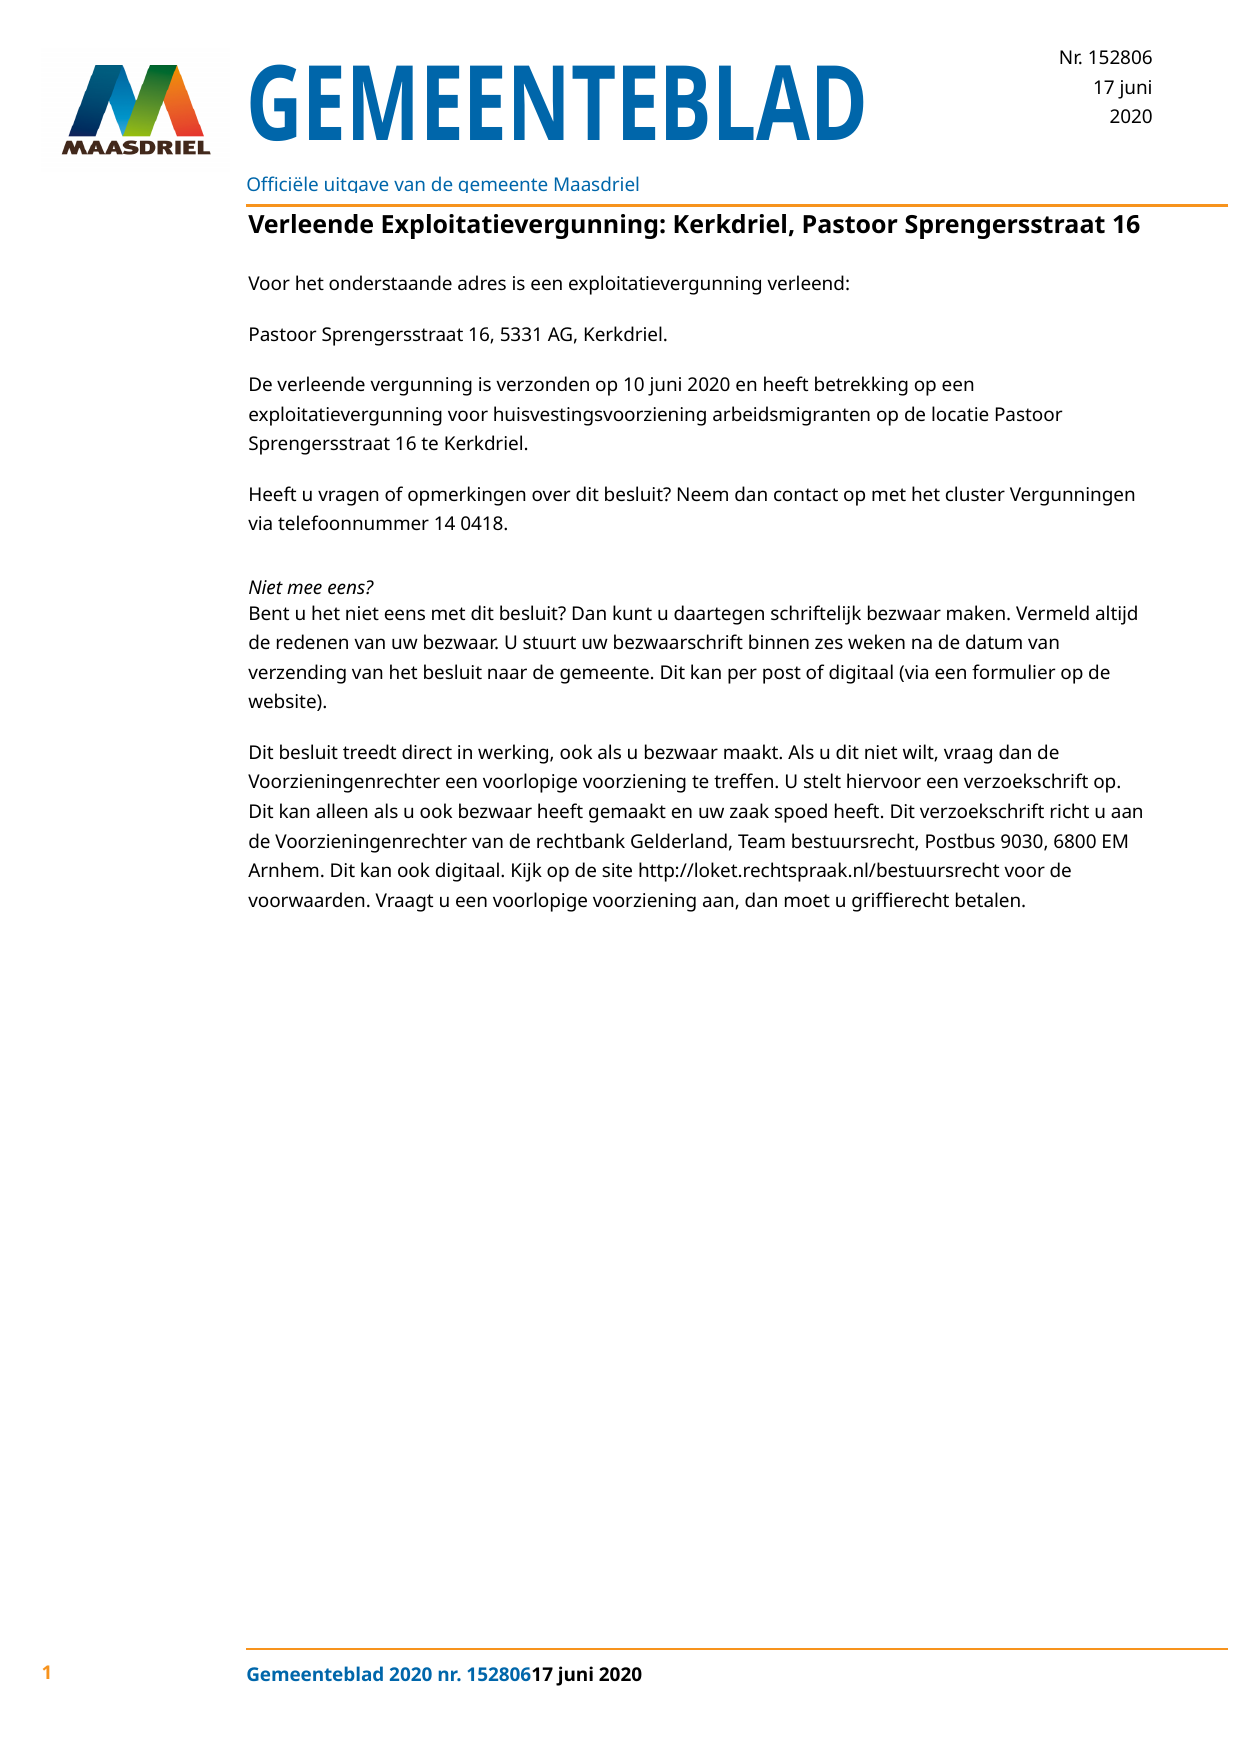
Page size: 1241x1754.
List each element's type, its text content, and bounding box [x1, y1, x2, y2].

text Niet mee eens? [248, 574, 1152, 600]
text De verleende vergunning is verzonden op 10 juni 2020 en heeft betrekking op een exploitatievergunning voor huisvestingsvoorziening arbeidsmigranten op de locatie Pastoor Sprengersstraat 16 te Kerkdriel. [248, 371, 1152, 456]
text Pastoor Sprengersstraat 16, 5331 AG, Kerkdriel. [248, 321, 1152, 346]
text Bent u het niet eens met dit besluit? Dan kunt u daartegen schriftelijk bezwaar maken. Vermeld altijd de redenen van uw bezwaar. U stuurt uw bezwaarschrift binnen zes weken na de datum van verzending van het besluit naar de gemeente. Dit kan per post of digitaal (via een formulier op de website). [248, 600, 1152, 714]
text Voor het onderstaande adres is een exploitatievergunning verleend: [248, 270, 1152, 296]
picture [41, 47, 231, 172]
text Heeft u vragen of opmerkingen over dit besluit? Neem dan contact op met het cluster Vergunningen via telefoonnummer 14 0418. [248, 481, 1152, 536]
text Dit besluit treedt direct in werking, ook als u bezwaar maakt. Als u dit niet wilt, vraag dan de Voorzieningenrechter een voorlopige voorziening te treffen. U stelt hiervoor een verzoekschrift op. Dit kan alleen als u ook bezwaar heeft gemaakt en uw zaak spoed heeft. Dit verzoekschrift richt u aan de Voorzieningenrechter van de rechtbank Gelderland, Team bestuursrecht, Postbus 9030, 6800 EM Arnhem. Dit kan ook digitaal. Kijk op de site http://loket.rechtspraak.nl/bestuursrecht voor de voorwaarden. Vraagt u een voorlopige voorziening aan, dan moet u griffierecht betalen. [248, 739, 1152, 913]
text Verleende Exploitatievergunning: Kerkdriel, Pastoor Sprengersstraat 16 [248, 207, 1152, 241]
